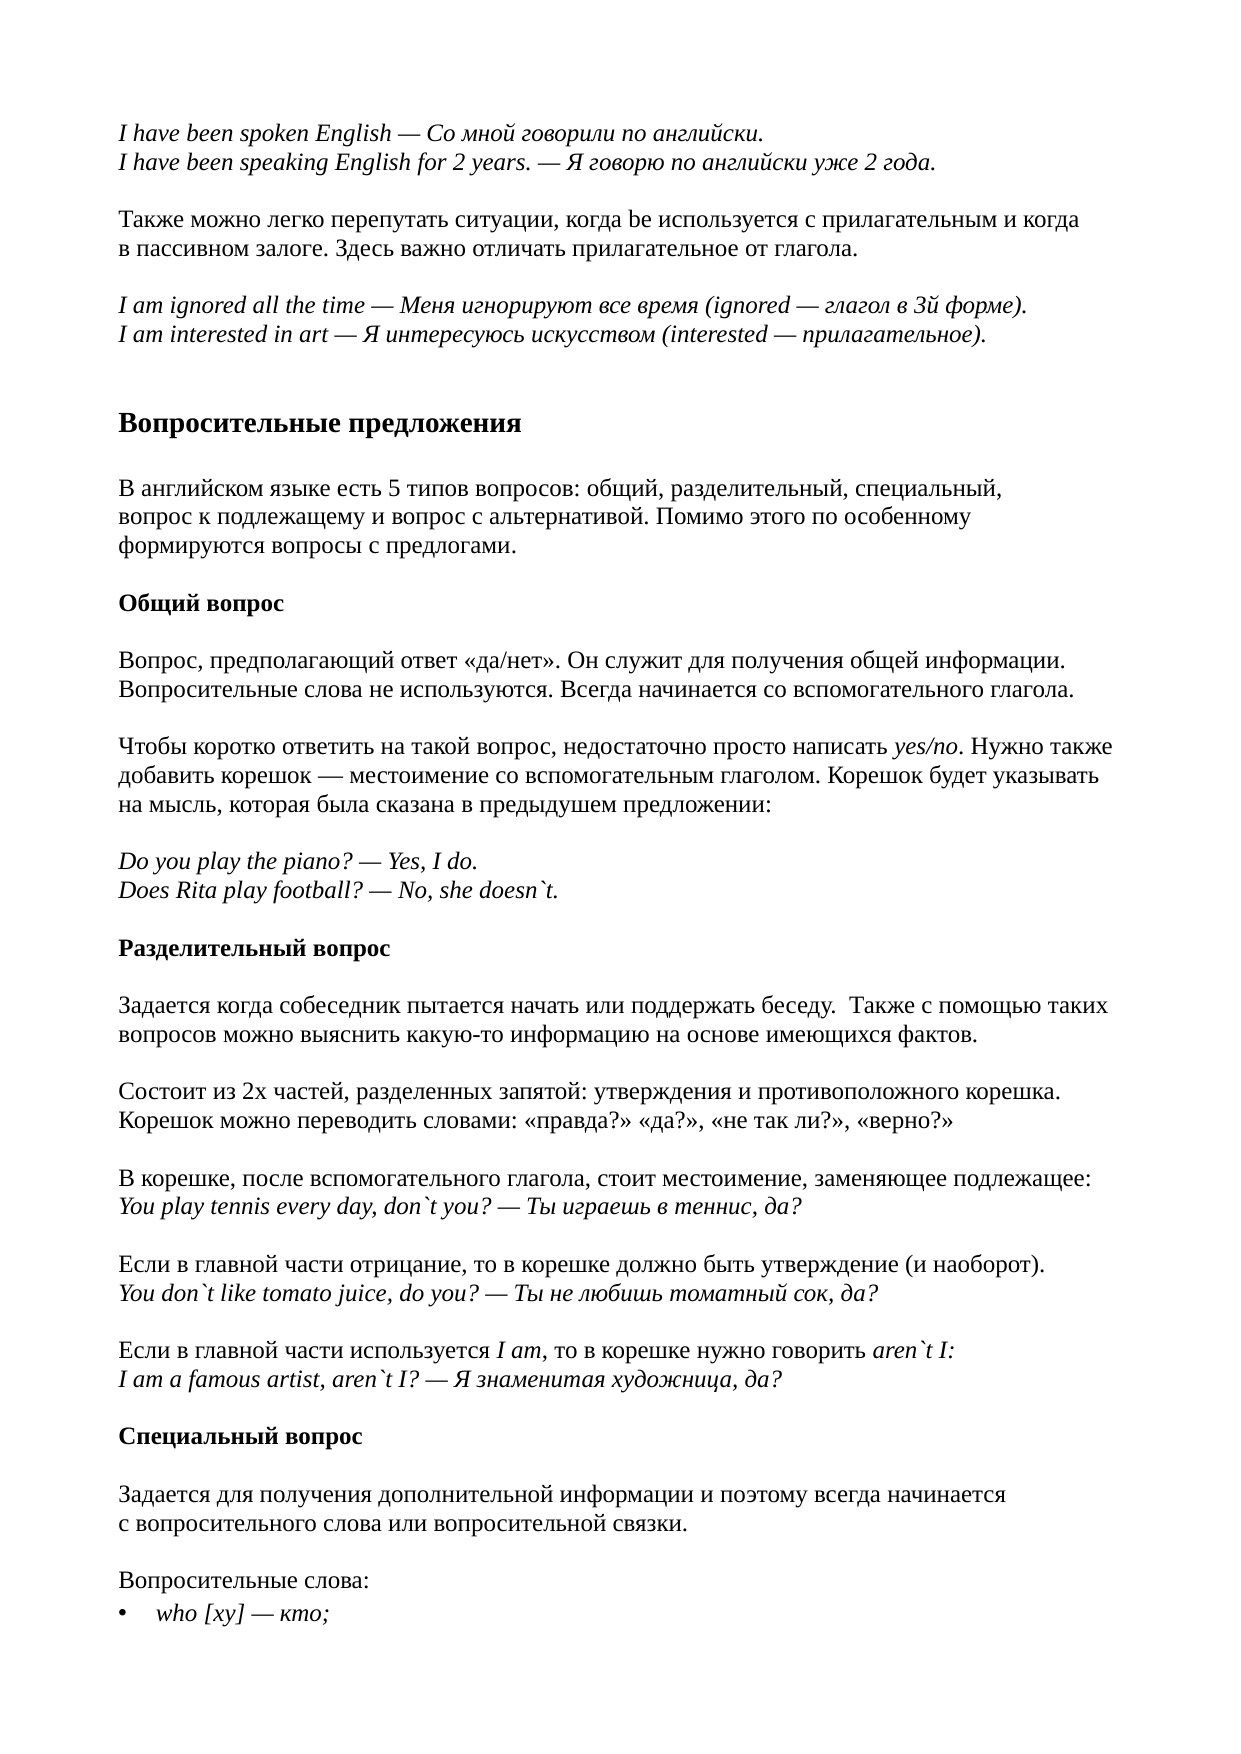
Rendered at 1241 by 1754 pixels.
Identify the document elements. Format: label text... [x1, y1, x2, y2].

text в пассивном залоге. Здесь важно отличать прилагательное от глагола. [118, 233, 1122, 262]
text Вопрос, предполагающий ответ «да/нет». Он служит для получения общей информации. Вопросительные слова не используются. Всегда начинается со вспомогательного глагола. [118, 645, 1122, 703]
text Do you play the piano? — Yes, I do. [118, 846, 1122, 875]
text Чтобы коротко ответить на такой вопрос, недостаточно просто написать yes/no. Нужно также [118, 731, 1122, 760]
text на мысль, которая была сказана в предыдушем предложении: [118, 789, 1122, 818]
text В корешке, после вспомогательного глагола, стоит местоимение, заменяющее подлежащее: [118, 1163, 1122, 1191]
text I am ignored all the time — Меня игнорируют все время (ignored — глагол в 3й форме). [118, 291, 1122, 319]
text Состоит из 2х частей, разделенных запятой: утверждения и противоположного корешка. [118, 1076, 1122, 1105]
text Does Rita play football? — No, she doesn`t. [118, 875, 1122, 904]
text You don`t like tomato juice, do you? — Ты не любишь томатный сок, да? [118, 1278, 1122, 1306]
text Задается когда собеседник пытается начать или поддержать беседу. Также с помощью таких вопросов можно выяснить какую-то информацию на основе имеющихся фактов. [118, 990, 1122, 1048]
text I have been spoken English — Со мной говорили по английски. [118, 118, 1122, 147]
text I am interested in art — Я интересуюсь искусством (interested — прилагательное). [118, 319, 1122, 348]
text Задается для получения дополнительной информации и поэтому всегда начинается [118, 1479, 1122, 1508]
text Также можно легко перепутать ситуации, когда be используется с прилагательным и когда [118, 204, 1122, 233]
text Специальный вопрос [118, 1421, 1122, 1450]
text Вопросительные предложения [118, 406, 1122, 439]
text Разделительный вопрос [118, 933, 1122, 961]
list who [ху] — кто; [118, 1598, 1122, 1627]
text В английском языке есть 5 типов вопросов: общий, разделительный, специальный, [118, 473, 1122, 501]
text Вопросительные слова: [118, 1565, 1122, 1594]
text Общий вопрос [118, 588, 1122, 616]
text Если в главной части отрицание, то в корешке должно быть утверждение (и наоборот). [118, 1249, 1122, 1278]
text You play tennis every day, don`t you? — Ты играешь в теннис, да? [118, 1191, 1122, 1220]
text добавить корешок — местоимение со вспомогательным глаголом. Корешок будет указывать [118, 760, 1122, 789]
text I have been speaking English for 2 years. — Я говорю по английски уже 2 года. [118, 147, 1122, 176]
text с вопросительного слова или вопросительной связки. [118, 1508, 1122, 1536]
text Корешок можно переводить словами: «правда?» «да?», «не так ли?», «верно?» [118, 1105, 1122, 1134]
text вопрос к подлежащему и вопрос с альтернативой. Помимо этого по особенному формируются вопросы с предлогами. [118, 501, 1122, 559]
text I am a famous artist, aren`t I? — Я знаменитая художница, да? [118, 1364, 1122, 1393]
text Если в главной части используется I am, то в корешке нужно говорить aren`t I: [118, 1335, 1122, 1364]
